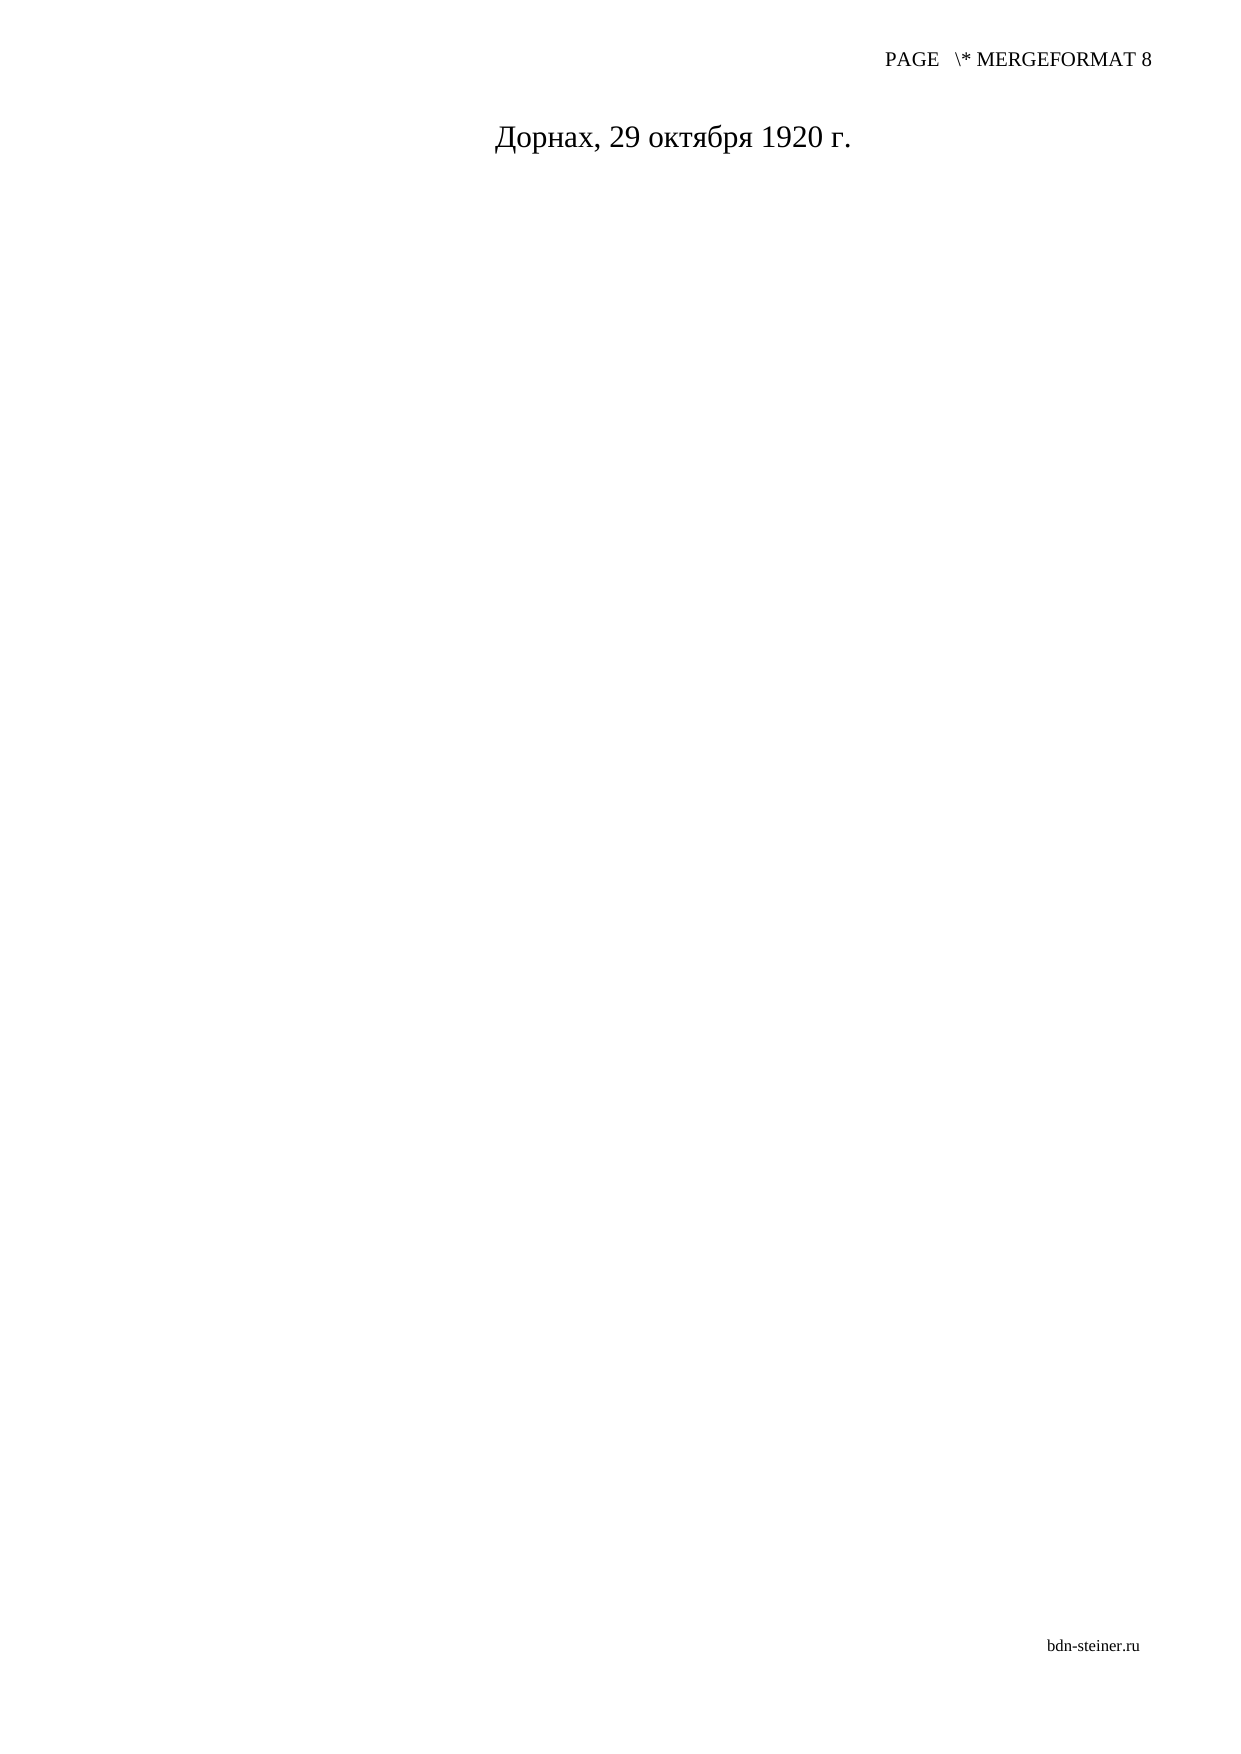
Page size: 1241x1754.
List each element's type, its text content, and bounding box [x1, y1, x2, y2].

text Дорнах, 29 октября 1920 г. [177, 118, 1152, 154]
